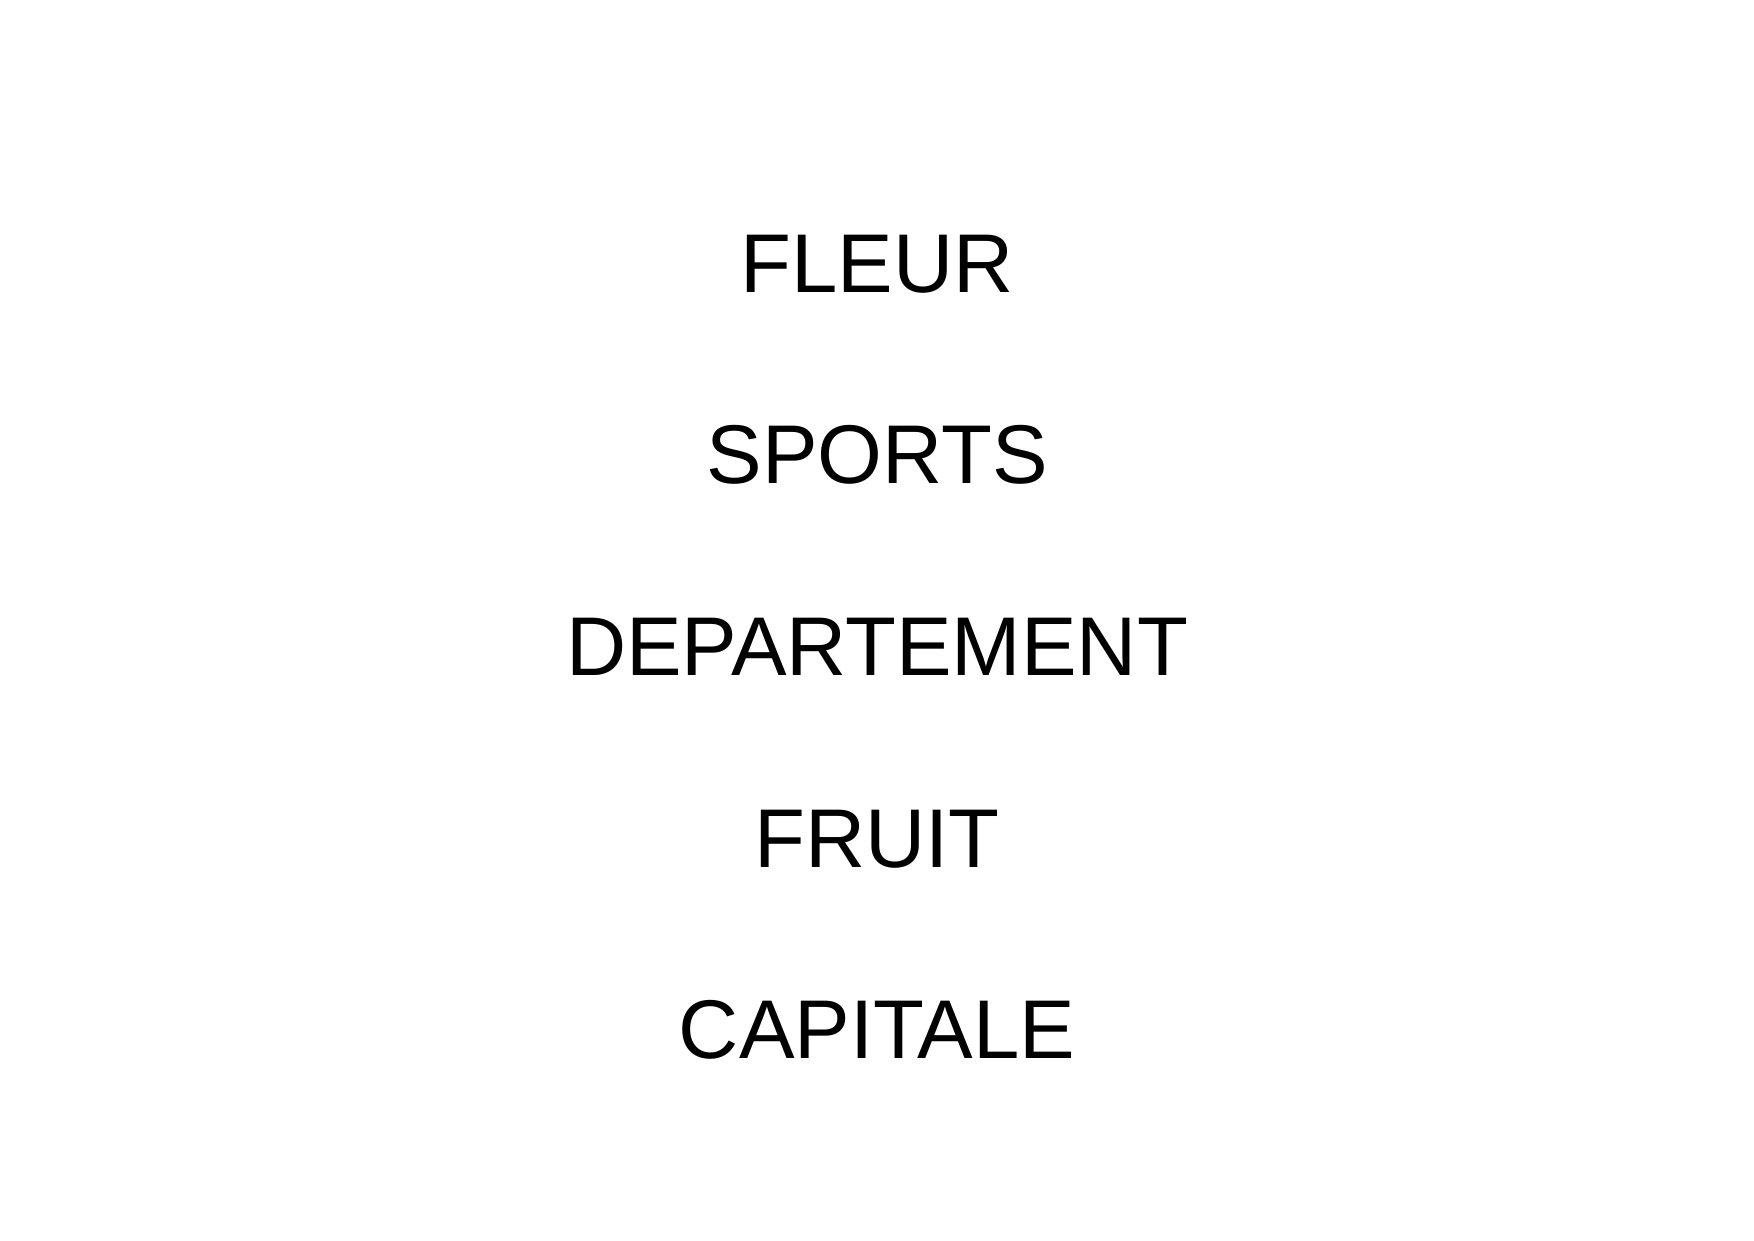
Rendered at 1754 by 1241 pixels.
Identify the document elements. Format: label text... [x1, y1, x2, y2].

text FLEUR [118, 214, 1636, 310]
text SPORTS [118, 406, 1636, 501]
text DEPARTEMENT [118, 597, 1636, 693]
text FRUIT [118, 789, 1636, 885]
text CAPITALE [118, 981, 1636, 1076]
